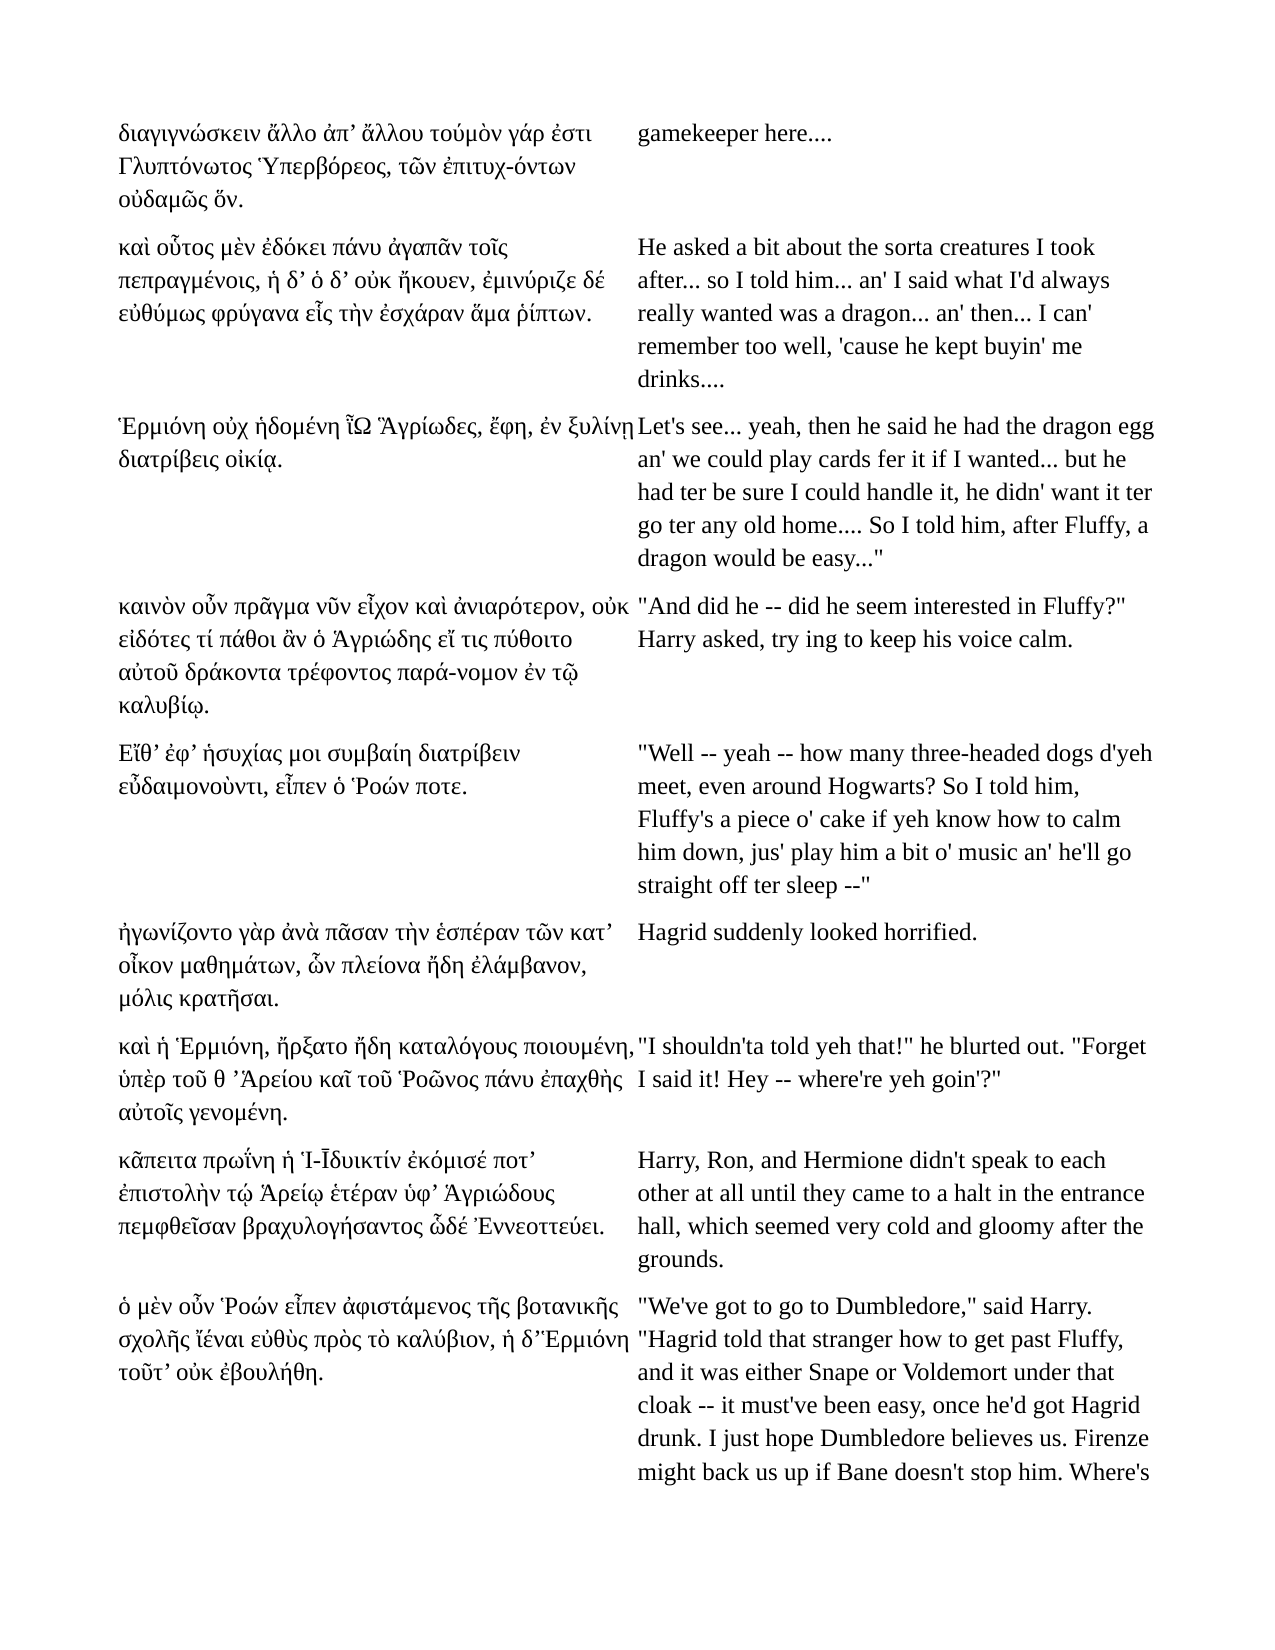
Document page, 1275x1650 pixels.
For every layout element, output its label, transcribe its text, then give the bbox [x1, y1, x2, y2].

table_cell "Well -- yeah -- how many three-headed dogs d'yeh meet, even around Hogwarts? So I told him, Fluffy's a piece o' cake if yeh know how to calm him down, jus' play him a bit o' music an' he'll go straight off ter sleep --" [638, 738, 1157, 917]
table_cell διαγιγνώσκειν ἄλλο ἀπ’ ἄλλου τούμὸν γάρ ἐστι Γλυπτόνωτος Ὑπερβόρεος, τῶν ἐπιτυχ-όντων οὐδαμῶς ὅν. [118, 118, 637, 232]
table_cell "And did he -- did he seem interested in Fluffy?" Harry asked, try ing to keep his voice calm. [638, 591, 1157, 738]
table_cell καὶ ἡ Ἑρμιόνη, ἤρξατο ἤδη καταλόγους ποιουμένη, ὑπὲρ τοῦ θ ’Ἁρείου καῖ τοῦ Ῥοῶνος πάνυ ἐπαχθὴς αὐτοῖς γενομένη. [118, 1031, 637, 1145]
table_cell Harry, Ron, and Hermione didn't speak to each other at all until they came to a halt in the entrance hall, which seemed very cold and gloomy after the grounds. [638, 1145, 1157, 1291]
table_cell καὶ οὗτος μὲν ἐδόκει πάνυ ἀγαπᾶν τοῖς πεπραγμένοις, ἡ δ’ ὁ δ’ οὐκ ἤκουεν, ἐμινύριζε δέ εὐθύμως φρύγανα εἷς τὴν ἐσχάραν ἅμα ῥίπτων. [118, 232, 637, 411]
table_cell ὁ μὲν οὖν Ῥοών εἶπεν ἀφιστάμενος τῆς βοτανικῆς σχολῆς ἴέναι εὐθὺς πρὸς τὸ καλύβιον, ἡ δ’Ἑρμιόνη τοῦτ’ οὐκ ἐβουλήθη. [118, 1291, 637, 1485]
table_cell "We've got to go to Dumbledore," said Harry. "Hagrid told that stranger how to get past Fluffy, and it was either Snape or Voldemort under that cloak -- it must've been easy, once he'd got Hagrid drunk. I just hope Dumbledore believes us. Firenze might back us up if Bane doesn't stop him. Where's [638, 1291, 1157, 1485]
table_cell κᾶπειτα πρωΐνη ἡ Ἱ-Ῑδυικτίν ἐκόμισέ ποτ’ ἐπιστολὴν τῴ Ἁρείῳ ἑτέραν ὑφ’ Ἁγριώδους πεμφθεῖσαν βραχυλογήσαντος ὧδέ Ἐννεοττεύει. [118, 1145, 637, 1291]
table_cell gamekeeper here.... [638, 118, 1157, 232]
table_cell Εἴθ’ ἐφ’ ἡσυχίας μοι συμβαίη διατρίβειν εὖδαιμονοὺντι, εἶπεν ὁ Ῥοών ποτε. [118, 738, 637, 917]
table_cell καινὸν οὖν πρᾶγμα νῦν εἶχον καὶ ἀνιαρότερον, οὐκ εἰδότες τί πάθοι ἂν ὁ Ἁγριώδης εἴ τις πύθοιτο αὐτοῦ δράκοντα τρέφοντος παρά-νομον ἐν τῷ καλυβίῳ. [118, 591, 637, 738]
table_cell Hagrid suddenly looked horrified. [638, 918, 1157, 1031]
table_cell "I shouldn'ta told yeh that!" he blurted out. "Forget I said it! Hey -- where're yeh goin'?" [638, 1031, 1157, 1145]
table_cell ἠγωνίζοντο γὰρ ἀνὰ πᾶσαν τὴν ἑσπέραν τῶν κατ’ οἶκον μαθημάτων, ὧν πλείονα ἤδη ἐλάμβανον, μόλις κρατῆσαι. [118, 918, 637, 1031]
table_cell Let's see... yeah, then he said he had the dragon egg an' we could play cards fer it if I wanted... but he had ter be sure I could handle it, he didn' want it ter go ter any old home.... So I told him, after Fluffy, a dragon would be easy..." [638, 411, 1157, 591]
table_cell Ἑρμιόνη οὐχ ἡδομένη ῗΩ Ἃγρίωδες, ἔφη, ἐν ξυλίνῃ διατρίβεις οἰκίᾳ. [118, 411, 637, 591]
table_cell He asked a bit about the sorta creatures I took after... so I told him... an' I said what I'd always really wanted was a dragon... an' then... I can' remember too well, 'cause he kept buyin' me drinks.... [638, 232, 1157, 411]
